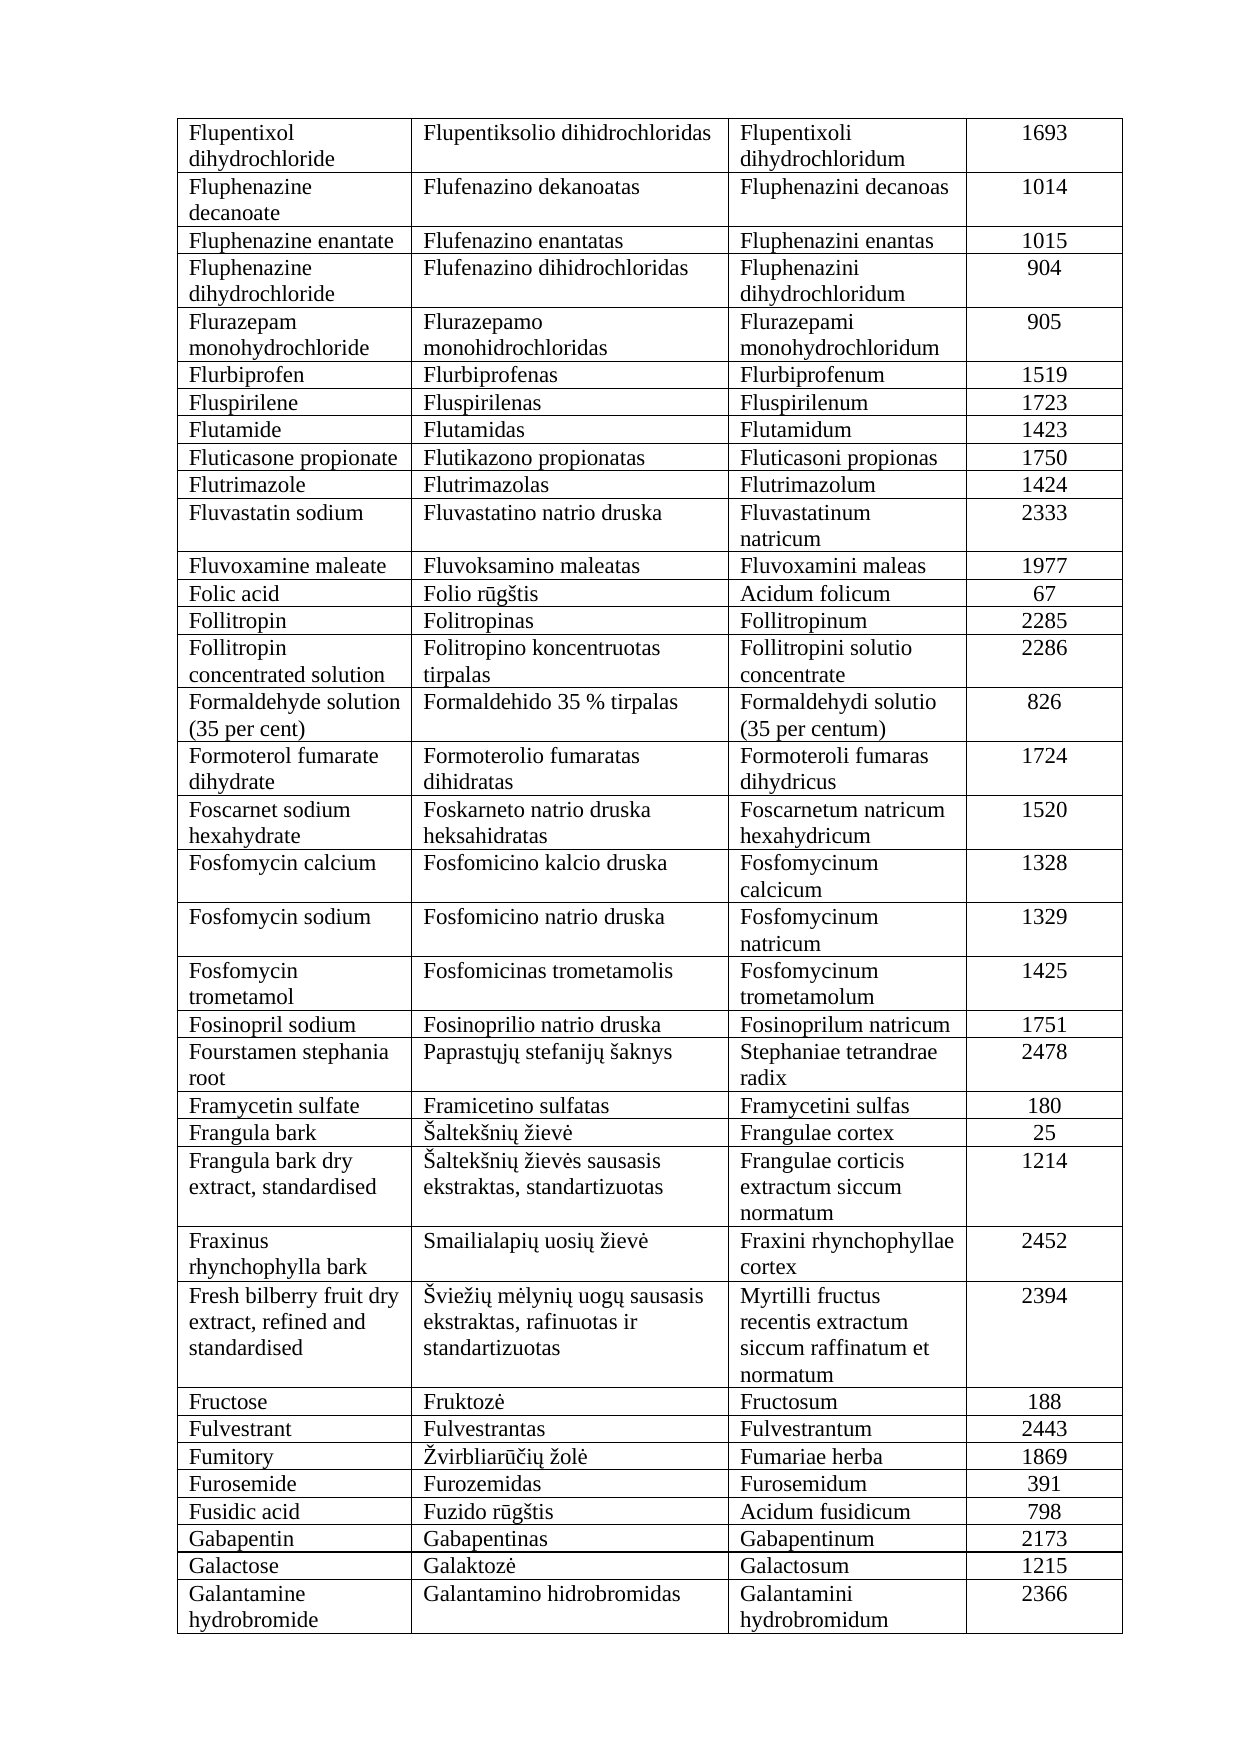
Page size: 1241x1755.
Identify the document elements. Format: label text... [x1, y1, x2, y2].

table_cell 1424 [967, 471, 1122, 497]
table_cell 2394 [967, 1282, 1122, 1387]
table_cell Flutikazono propionatas [412, 444, 728, 470]
table_cell 904 [967, 254, 1122, 307]
table_cell Fluvastatinum natricum [729, 499, 966, 551]
table_cell Flutamide [178, 416, 411, 443]
table_cell Fluphenazini decanoas [729, 173, 966, 226]
table_cell Fluvoksamino maleatas [412, 552, 728, 579]
table_cell Fosfomycin trometamol [178, 957, 411, 1010]
table_cell Framycetin sulfate [178, 1092, 411, 1118]
table_cell Fraxini rhynchophyllae cortex [729, 1227, 966, 1281]
table_cell Foscarnetum natricum hexahydricum [729, 796, 966, 848]
table_cell Flutrimazolas [412, 471, 728, 497]
table_cell Fructosum [729, 1388, 966, 1414]
table_cell 1977 [967, 552, 1122, 579]
table_cell Fluvoxamine maleate [178, 552, 411, 579]
table_cell Fuzido rūgštis [412, 1498, 728, 1524]
table_cell Furosemidum [729, 1470, 966, 1497]
table_cell Fosfomycinum calcicum [729, 850, 966, 902]
table_cell 188 [967, 1388, 1122, 1414]
table_cell 391 [967, 1470, 1122, 1497]
table_cell Fluticasoni propionas [729, 444, 966, 470]
table_cell Galantamini hydrobromidum [729, 1580, 966, 1633]
table_cell Gabapentinas [412, 1525, 728, 1551]
table_cell 1215 [967, 1553, 1122, 1579]
table_cell Fosfomicinas trometamolis [412, 957, 728, 1010]
table_cell Šaltekšnių žievės sausasis ekstraktas, standartizuotas [412, 1147, 728, 1226]
table_cell Fluphenazine dihydrochloride [178, 254, 411, 307]
table_cell Formoterol fumarate dihydrate [178, 742, 411, 795]
table_cell Fluphenazini dihydrochloridum [729, 254, 966, 307]
table_cell Fumitory [178, 1443, 411, 1469]
table_cell Follitropin concentrated solution [178, 635, 411, 687]
table_cell 67 [967, 580, 1122, 606]
table_cell Fusidic acid [178, 1498, 411, 1524]
table_cell Frangula bark dry extract, standardised [178, 1147, 411, 1226]
table_cell Flurazepami monohydrochloridum [729, 308, 966, 361]
table_cell 1519 [967, 362, 1122, 388]
table_cell Fosinoprilio natrio druska [412, 1011, 728, 1037]
table_cell Flutamidum [729, 416, 966, 443]
table_cell Gabapentinum [729, 1525, 966, 1551]
table_cell Fluphenazine decanoate [178, 173, 411, 226]
table_cell Flurbiprofen [178, 362, 411, 388]
table_cell Folic acid [178, 580, 411, 606]
table_cell Fulvestrant [178, 1416, 411, 1442]
table_cell Flurbiprofenum [729, 362, 966, 388]
table_cell Fosfomycinum trometamolum [729, 957, 966, 1010]
table_cell Flupentixoli dihydrochloridum [729, 119, 966, 172]
table_cell 1014 [967, 173, 1122, 226]
table_cell Fluphenazini enantas [729, 227, 966, 253]
table_cell Šviežių mėlynių uogų sausasis ekstraktas, rafinuotas ir standartizuotas [412, 1282, 728, 1387]
table_cell Frangulae cortex [729, 1119, 966, 1146]
table_cell Follitropini solutio concentrate [729, 635, 966, 687]
table_cell 2366 [967, 1580, 1122, 1633]
table_cell Galantamine hydrobromide [178, 1580, 411, 1633]
table_cell Fluphenazine enantate [178, 227, 411, 253]
table_cell Stephaniae tetrandrae radix [729, 1038, 966, 1091]
table_cell 1425 [967, 957, 1122, 1010]
table_cell Fructose [178, 1388, 411, 1414]
table_cell Flutrimazole [178, 471, 411, 497]
table_cell Flufenazino dekanoatas [412, 173, 728, 226]
table_cell 1328 [967, 850, 1122, 902]
table_cell Folitropino koncentruotas tirpalas [412, 635, 728, 687]
table_cell Fluspirilenas [412, 389, 728, 415]
table_cell Foscarnet sodium hexahydrate [178, 796, 411, 848]
table_cell 2452 [967, 1227, 1122, 1281]
table_cell Fulvestrantas [412, 1416, 728, 1442]
table_cell Furosemide [178, 1470, 411, 1497]
table_cell 1869 [967, 1443, 1122, 1469]
table_cell Frangulae corticis extractum siccum normatum [729, 1147, 966, 1226]
table_cell 798 [967, 1498, 1122, 1524]
table_cell Flurazepamo monohidrochloridas [412, 308, 728, 361]
table_cell Šaltekšnių žievė [412, 1119, 728, 1146]
table_cell 1015 [967, 227, 1122, 253]
table_cell Formaldehydi solutio (35 per centum) [729, 688, 966, 741]
table_cell Fresh bilberry fruit dry extract, refined and standardised [178, 1282, 411, 1387]
table_cell Fosinoprilum natricum [729, 1011, 966, 1037]
table_cell Fosfomycin calcium [178, 850, 411, 902]
table_cell 1214 [967, 1147, 1122, 1226]
table_cell Fumariae herba [729, 1443, 966, 1469]
table_cell Flurbiprofenas [412, 362, 728, 388]
table_cell 2285 [967, 607, 1122, 633]
table_cell Galaktozė [412, 1553, 728, 1579]
table_cell 1423 [967, 416, 1122, 443]
table_cell 25 [967, 1119, 1122, 1146]
table_cell Framicetino sulfatas [412, 1092, 728, 1118]
table_cell Smailialapių uosių žievė [412, 1227, 728, 1281]
table_cell Furozemidas [412, 1470, 728, 1497]
table_cell Frangula bark [178, 1119, 411, 1146]
table_cell Folio rūgštis [412, 580, 728, 606]
table_cell Fluspirilene [178, 389, 411, 415]
table_cell Galantamino hidrobromidas [412, 1580, 728, 1633]
table_cell Flufenazino dihidrochloridas [412, 254, 728, 307]
table_cell 1751 [967, 1011, 1122, 1037]
table_cell Fluvoxamini maleas [729, 552, 966, 579]
table_cell Formoteroli fumaras dihydricus [729, 742, 966, 795]
table_cell Flurazepam monohydrochloride [178, 308, 411, 361]
table_cell Fosfomycinum natricum [729, 903, 966, 956]
table_cell Formoterolio fumaratas dihidratas [412, 742, 728, 795]
table_cell Follitropinum [729, 607, 966, 633]
table_cell Fluspirilenum [729, 389, 966, 415]
table_cell Fluvastatino natrio druska [412, 499, 728, 551]
table_cell 2478 [967, 1038, 1122, 1091]
table_cell Paprastųjų stefanijų šaknys [412, 1038, 728, 1091]
table_cell Flupentixol dihydrochloride [178, 119, 411, 172]
table_cell Fosfomycin sodium [178, 903, 411, 956]
table_cell 2286 [967, 635, 1122, 687]
table_cell Fosfomicino natrio druska [412, 903, 728, 956]
table_cell 1750 [967, 444, 1122, 470]
table_cell Acidum folicum [729, 580, 966, 606]
table_cell Acidum fusidicum [729, 1498, 966, 1524]
table_cell Formaldehido 35 % tirpalas [412, 688, 728, 741]
table_cell Formaldehyde solution (35 per cent) [178, 688, 411, 741]
table_cell 1723 [967, 389, 1122, 415]
table_cell Fruktozė [412, 1388, 728, 1414]
table_cell Flutamidas [412, 416, 728, 443]
table_cell 2173 [967, 1525, 1122, 1551]
table_cell Flutrimazolum [729, 471, 966, 497]
table_cell 905 [967, 308, 1122, 361]
table_cell Fourstamen stephania root [178, 1038, 411, 1091]
table_cell Fraxinus rhynchophylla bark [178, 1227, 411, 1281]
table_cell Framycetini sulfas [729, 1092, 966, 1118]
table_cell Fluticasone propionate [178, 444, 411, 470]
table_cell Flufenazino enantatas [412, 227, 728, 253]
table_cell 1693 [967, 119, 1122, 172]
table_cell 826 [967, 688, 1122, 741]
table_cell Fosinopril sodium [178, 1011, 411, 1037]
table_cell Žvirbliarūčių žolė [412, 1443, 728, 1469]
table_cell 1724 [967, 742, 1122, 795]
table_cell 1329 [967, 903, 1122, 956]
table_cell Fluvastatin sodium [178, 499, 411, 551]
table_cell Foskarneto natrio druska heksahidratas [412, 796, 728, 848]
table_cell Follitropin [178, 607, 411, 633]
table_cell Folitropinas [412, 607, 728, 633]
table_cell Galactosum [729, 1553, 966, 1579]
table_cell 1520 [967, 796, 1122, 848]
table_cell Gabapentin [178, 1525, 411, 1551]
table_cell Myrtilli fructus recentis extractum siccum raffinatum et normatum [729, 1282, 966, 1387]
table_cell Fulvestrantum [729, 1416, 966, 1442]
table_cell 2333 [967, 499, 1122, 551]
table_cell 180 [967, 1092, 1122, 1118]
table_cell Fosfomicino kalcio druska [412, 850, 728, 902]
table_cell 2443 [967, 1416, 1122, 1442]
table_cell Galactose [178, 1553, 411, 1579]
table_cell Flupentiksolio dihidrochloridas [412, 119, 728, 172]
